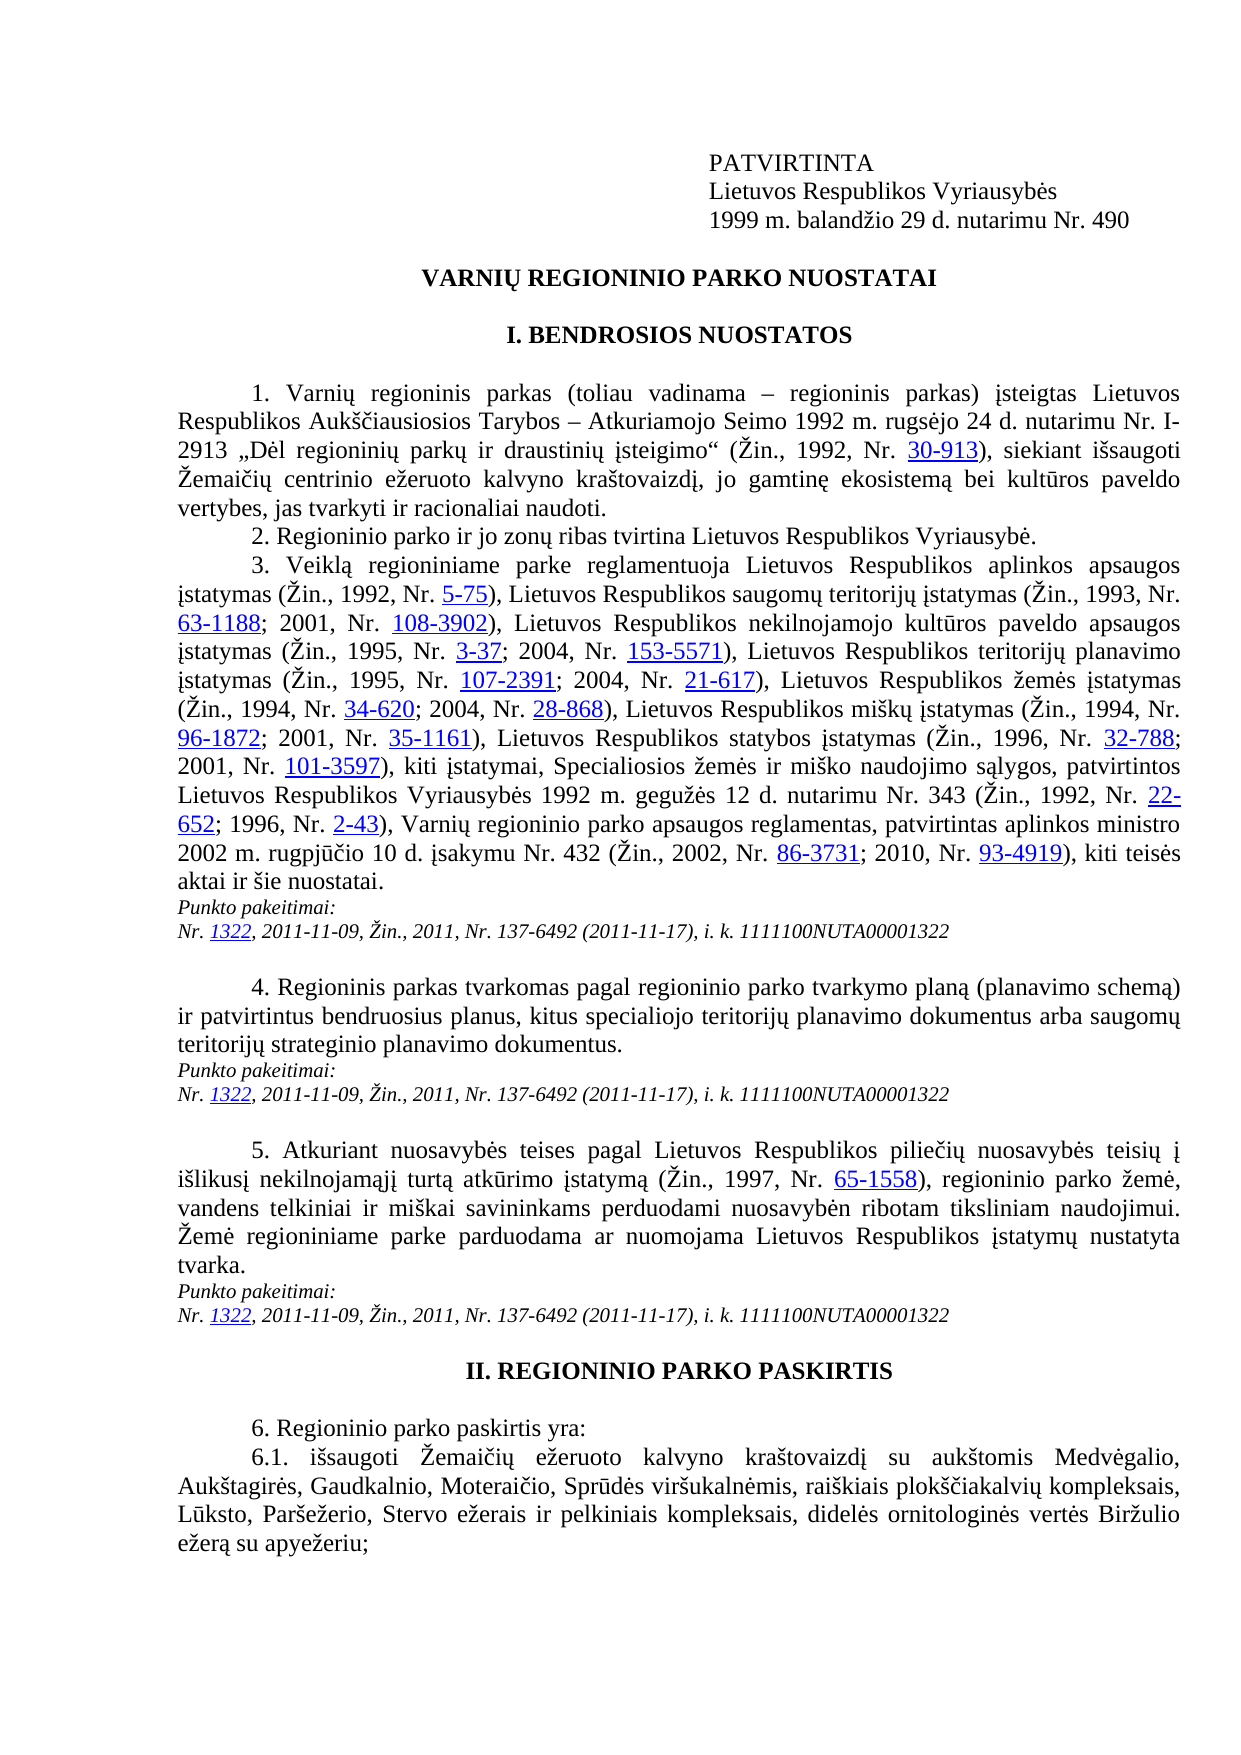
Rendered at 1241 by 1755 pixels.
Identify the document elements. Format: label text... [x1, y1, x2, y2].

text 6. Regioninio parko paskirtis yra: [177, 1413, 1181, 1442]
text 2. Regioninio parko ir jo zonų ribas tvirtina Lietuvos Respublikos Vyriausybė. [177, 521, 1181, 550]
text 5. Atkuriant nuosavybės teises pagal Lietuvos Respublikos piliečių nuosavybės teisių į išlikusį nekilnojamąjį turtą atkūrimo įstatymą (Žin., 1997, Nr. 65-1558), regioninio parko žemė, vandens telkiniai ir miškai savininkams perduodami nuosavybėn ribotam tiksliniam naudojimui. Žemė regioniniame parke parduodama ar nuomojama Lietuvos Respublikos įstatymų nustatyta tvarka. [177, 1135, 1181, 1279]
subtitle II. REGIONINIO PARKO PASKIRTIS [177, 1356, 1181, 1384]
text Punkto pakeitimai: [177, 895, 1181, 919]
text 6.1. išsaugoti Žemaičių ežeruoto kalvyno kraštovaizdį su aukštomis Medvėgalio, Aukštagirės, Gaudkalnio, Moteraičio, Sprūdės viršukalnėmis, raiškiais plokščiakalvių kompleksais, Lūksto, Paršežerio, Stervo ežerais ir pelkiniais kompleksais, didelės ornitologinės vertės Biržulio ežerą su apyežeriu; [177, 1442, 1181, 1557]
text Patvirtinta [177, 148, 1181, 176]
text Punkto pakeitimai: [177, 1058, 1181, 1082]
text Punkto pakeitimai: [177, 1279, 1181, 1303]
text Nr. 1322, 2011-11-09, Žin., 2011, Nr. 137-6492 (2011-11-17), i. k. 1111100NUTA00001322 [177, 1082, 1181, 1106]
subtitle I. BENDROSIOS NUOSTATOS [177, 320, 1181, 349]
text 1. Varnių regioninis parkas (toliau vadinama – regioninis parkas) įsteigtas Lietuvos Respublikos Aukščiausiosios Tarybos – Atkuriamojo Seimo 1992 m. rugsėjo 24 d. nutarimu Nr. I-2913 „Dėl regioninių parkų ir draustinių įsteigimo“ (Žin., 1992, Nr. 30-913), siekiant išsaugoti Žemaičių centrinio ežeruoto kalvyno kraštovaizdį, jo gamtinę ekosistemą bei kultūros paveldo vertybes, jas tvarkyti ir racionaliai naudoti. [177, 378, 1181, 521]
text 4. Regioninis parkas tvarkomas pagal regioninio parko tvarkymo planą (planavimo schemą) ir patvirtintus bendruosius planus, kitus specialiojo teritorijų planavimo dokumentus arba saugomų teritorijų strateginio planavimo dokumentus. [177, 972, 1181, 1058]
text Lietuvos Respublikos Vyriausybės [177, 176, 1181, 205]
text 3. Veiklą regioniniame parke reglamentuoja Lietuvos Respublikos aplinkos apsaugos įstatymas (Žin., 1992, Nr. 5-75), Lietuvos Respublikos saugomų teritorijų įstatymas (Žin., 1993, Nr. 63-1188; 2001, Nr. 108-3902), Lietuvos Respublikos nekilnojamojo kultūros paveldo apsaugos įstatymas (Žin., 1995, Nr. 3-37; 2004, Nr. 153-5571), Lietuvos Respublikos teritorijų planavimo įstatymas (Žin., 1995, Nr. 107-2391; 2004, Nr. 21-617), Lietuvos Respublikos žemės įstatymas (Žin., 1994, Nr. 34-620; 2004, Nr. 28-868), Lietuvos Respublikos miškų įstatymas (Žin., 1994, Nr. 96-1872; 2001, Nr. 35-1161), Lietuvos Respublikos statybos įstatymas (Žin., 1996, Nr. 32-788; 2001, Nr. 101-3597), kiti įstatymai, Specialiosios žemės ir miško naudojimo sąlygos, patvirtintos Lietuvos Respublikos Vyriausybės 1992 m. gegužės 12 d. nutarimu Nr. 343 (Žin., 1992, Nr. 22-652; 1996, Nr. 2-43), Varnių regioninio parko apsaugos reglamentas, patvirtintas aplinkos ministro 2002 m. rugpjūčio 10 d. įsakymu Nr. 432 (Žin., 2002, Nr. 86-3731; 2010, Nr. 93-4919), kiti teisės aktai ir šie nuostatai. [177, 550, 1181, 895]
text VARNIŲ REGIONINIO PARKO NUOSTATAI [177, 263, 1181, 291]
text 1999 m. balandžio 29 d. nutarimu Nr. 490 [177, 205, 1181, 234]
text Nr. 1322, 2011-11-09, Žin., 2011, Nr. 137-6492 (2011-11-17), i. k. 1111100NUTA00001322 [177, 919, 1181, 943]
text Nr. 1322, 2011-11-09, Žin., 2011, Nr. 137-6492 (2011-11-17), i. k. 1111100NUTA00001322 [177, 1303, 1181, 1327]
